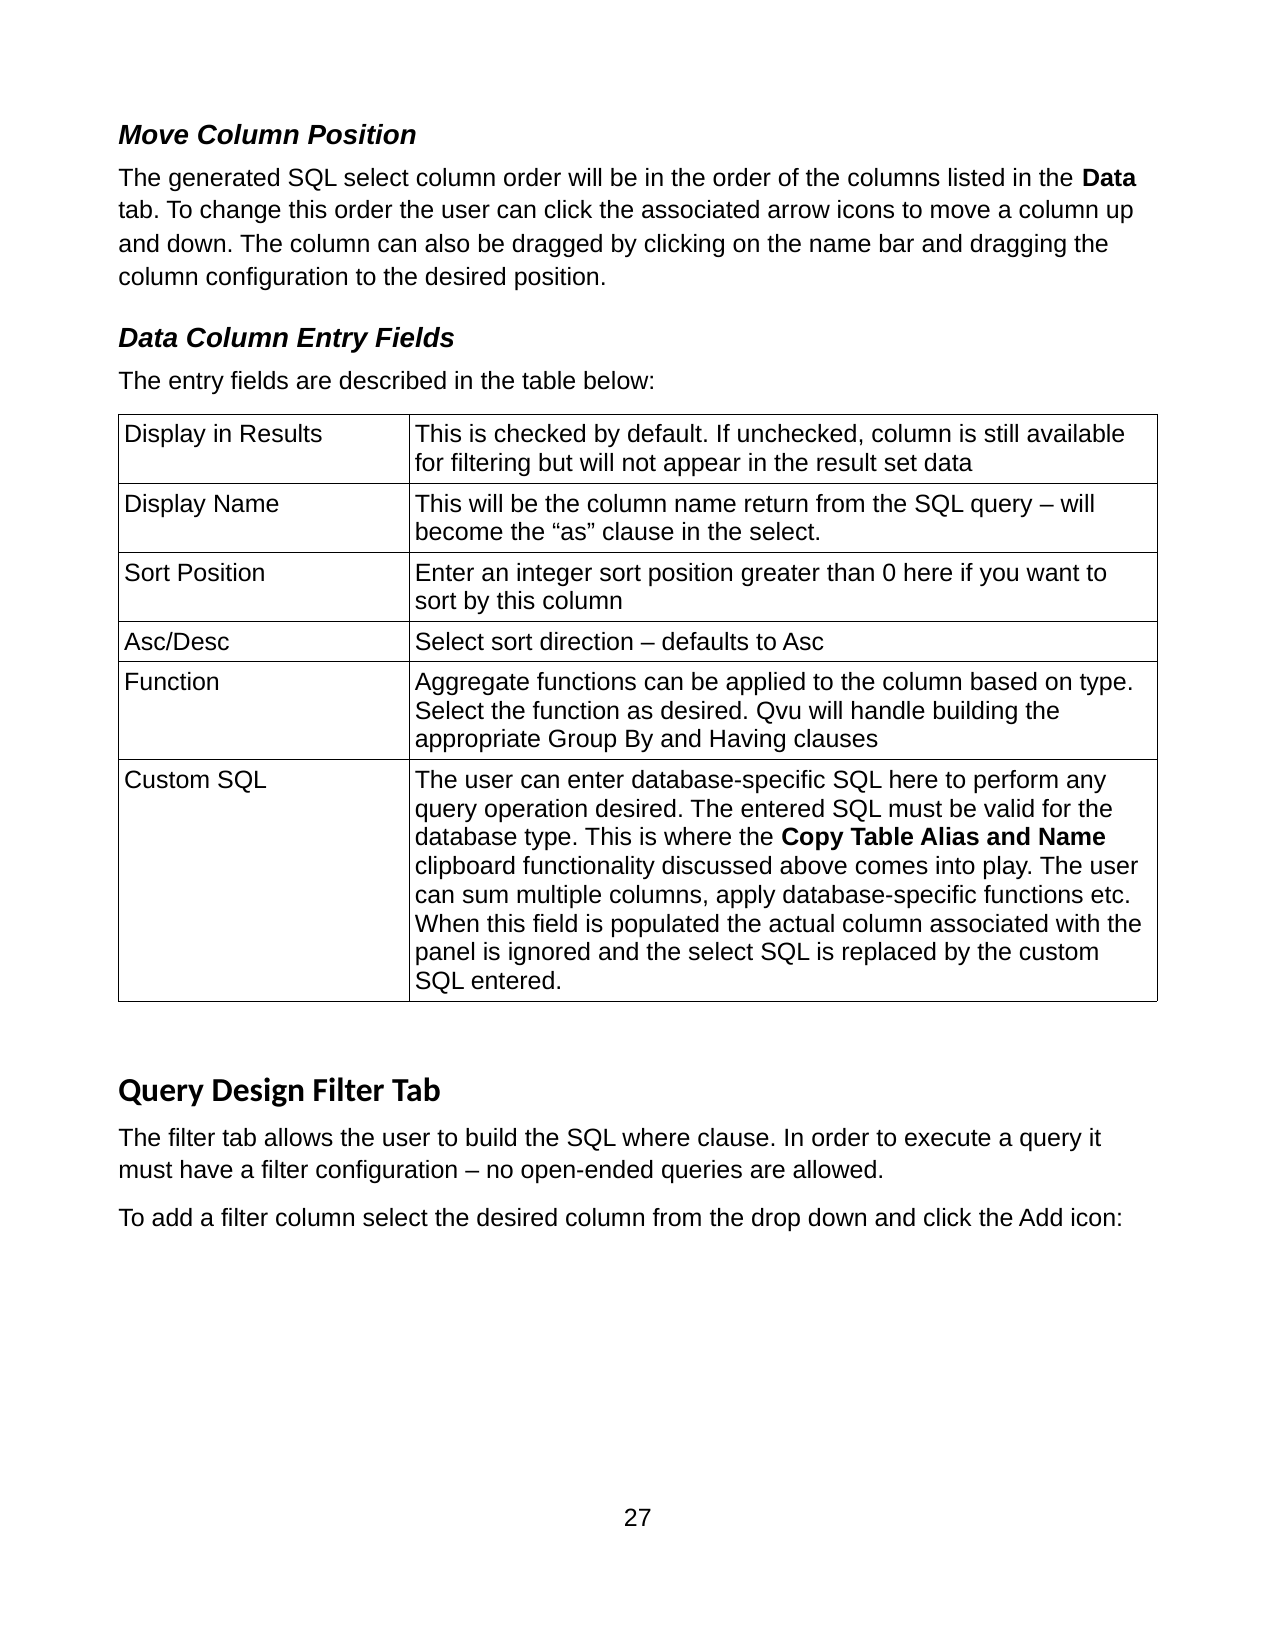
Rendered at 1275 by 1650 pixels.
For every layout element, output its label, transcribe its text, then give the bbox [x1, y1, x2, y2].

subtitle Data Column Entry Fields [118, 322, 1157, 353]
subtitle Query Design Filter Tab [118, 1069, 1157, 1110]
table_cell Select sort direction – defaults to Asc [410, 622, 1157, 661]
table_cell The user can enter database-specific SQL here to perform any query operation desired. The entered SQL must be valid for the database type. This is where the Copy Table Alias and Name clipboard functionality discussed above comes into play. The user can sum multiple columns, apply database-specific functions etc. When this field is populated the actual column associated with the panel is ignored and the select SQL is replaced by the custom SQL entered. [410, 760, 1157, 1001]
table_cell Display Name [119, 484, 409, 552]
table_header This is checked by default. If unchecked, column is still available for filtering but will not appear in the result set data [410, 415, 1157, 483]
text To add a filter column select the desired column from the drop down and click the Add icon: [118, 1203, 1157, 1232]
table_cell Aggregate functions can be applied to the column based on type. Select the function as desired. Qvu will handle building the appropriate Group By and Having clauses [410, 662, 1157, 759]
text The entry fields are described in the table below: [118, 366, 1157, 395]
table_cell Asc/Desc [119, 622, 409, 661]
table_cell Custom SQL [119, 760, 409, 1001]
table_cell This will be the column name return from the SQL query – will become the “as” clause in the select. [410, 484, 1157, 552]
text The filter tab allows the user to build the SQL where clause. In order to execute a query it must have a filter configuration – no open-ended queries are allowed. [118, 1122, 1157, 1184]
table_cell Enter an integer sort position greater than 0 here if you want to sort by this column [410, 553, 1157, 621]
text The generated SQL select column order will be in the order of the columns listed in the Data tab. To change this order the user can click the associated arrow icons to move a column up and down. The column can also be dragged by clicking on the name bar and dragging the column configuration to the desired position. [118, 162, 1157, 290]
table_cell Function [119, 662, 409, 759]
table_cell Sort Position [119, 553, 409, 621]
table_header Display in Results [119, 415, 409, 483]
subtitle Move Column Position [118, 118, 1157, 150]
